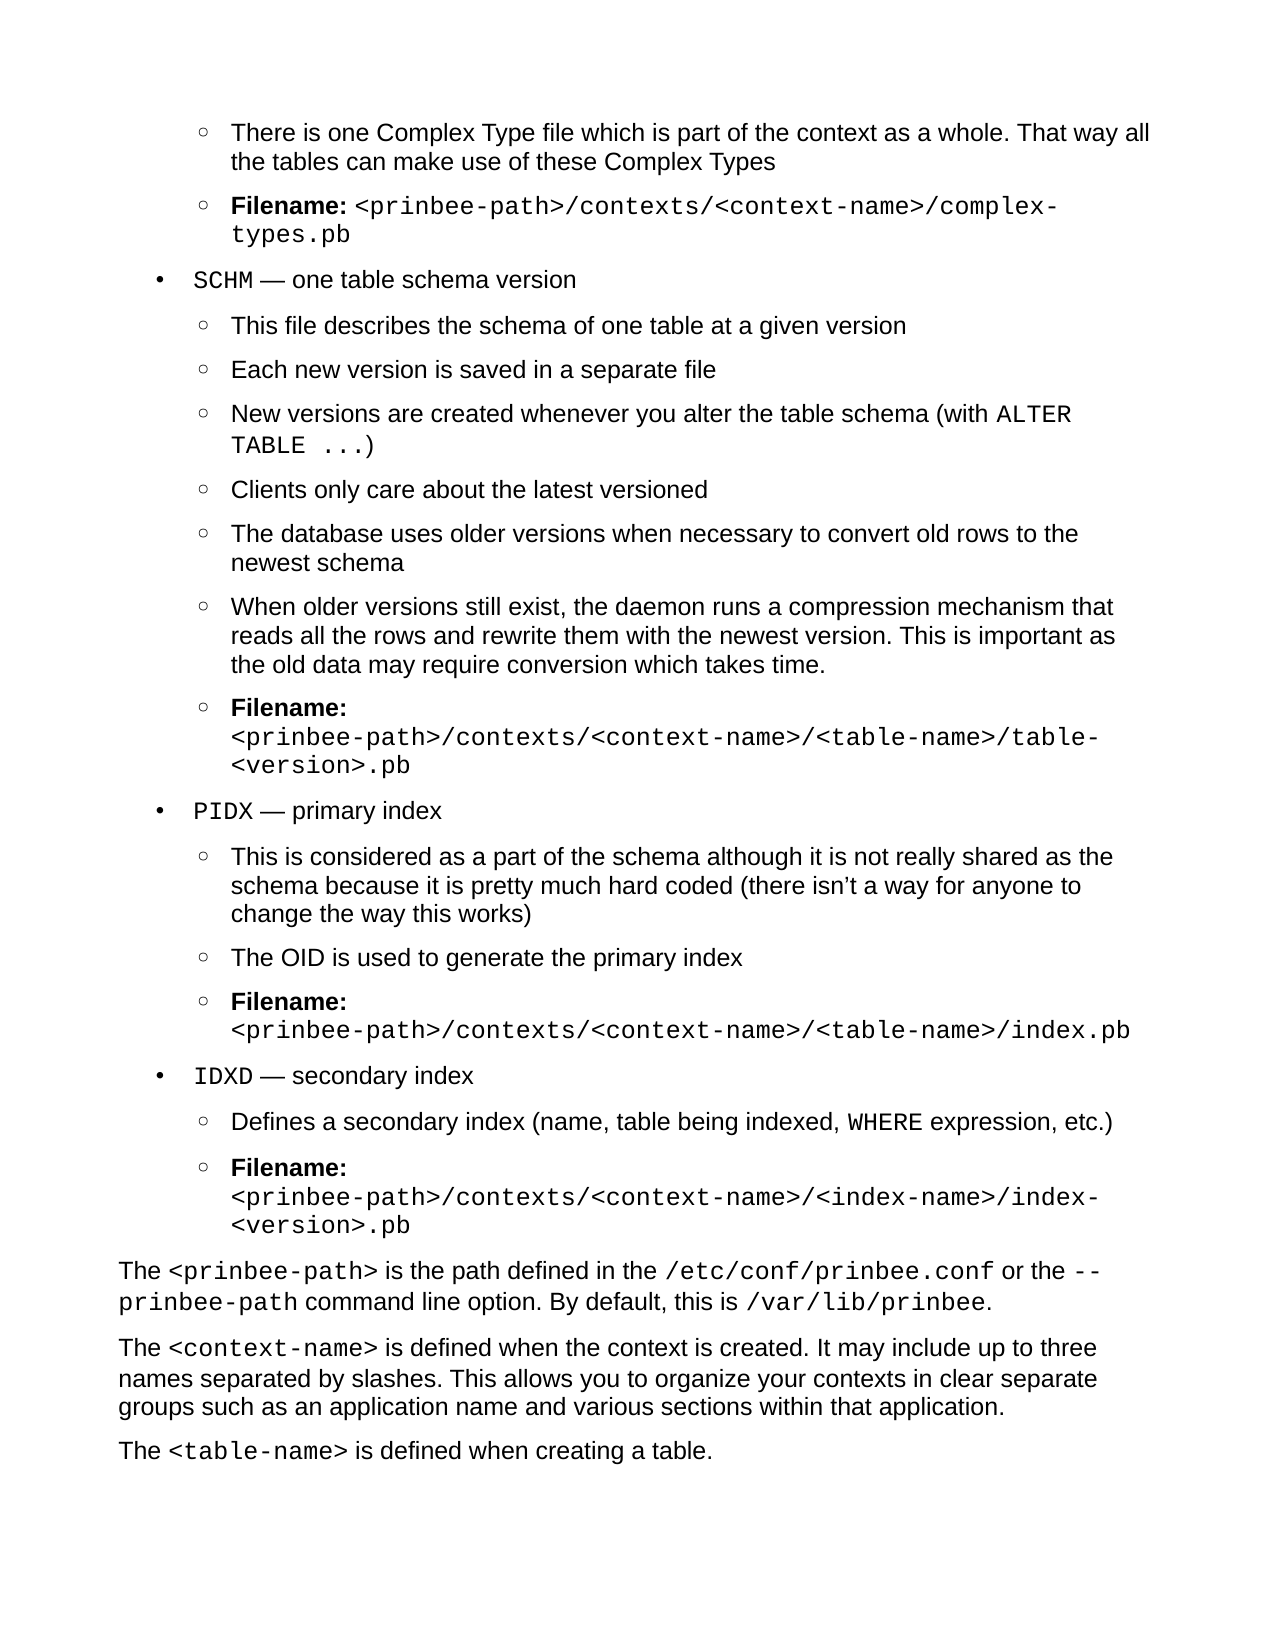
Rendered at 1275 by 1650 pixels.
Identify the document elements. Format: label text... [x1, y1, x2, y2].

list Defines a secondary index (name, table being indexed, WHERE expression, etc.) [193, 1107, 1157, 1138]
list Filename: <prinbee-path>/contexts/<context-name>/<table-name>/table-<version>.pb [193, 693, 1157, 781]
list Filename: <prinbee-path>/contexts/<context-name>/<table-name>/index.pb [193, 987, 1157, 1046]
list Filename: <prinbee-path>/contexts/<context-name>/complex-types.pb [193, 191, 1157, 250]
list When older versions still exist, the daemon runs a compression mechanism that reads all the rows and rewrite them with the newest version. This is important as the old data may require conversion which takes time. [193, 592, 1157, 678]
list SCHM — one table schema version [156, 265, 1157, 296]
list The database uses older versions when necessary to convert old rows to the newest schema [193, 519, 1157, 577]
list This file describes the schema of one table at a given version [193, 311, 1157, 340]
list This is considered as a part of the schema although it is not really shared as the schema because it is pretty much hard coded (there isn’t a way for anyone to change the way this works) [193, 842, 1157, 928]
text The <table-name> is defined when creating a table. [118, 1436, 1157, 1467]
list Filename: <prinbee-path>/contexts/<context-name>/<index-name>/index-<version>.pb [193, 1153, 1157, 1241]
text The <context-name> is defined when the context is created. It may include up to three names separated by slashes. This allows you to organize your contexts in clear separate groups such as an application name and various sections within that application. [118, 1333, 1157, 1421]
list There is one Complex Type file which is part of the context as a whole. That way all the tables can make use of these Complex Types [193, 118, 1157, 176]
list The OID is used to generate the primary index [193, 943, 1157, 972]
text The <prinbee-path> is the path defined in the /etc/conf/prinbee.conf or the --prinbee-path command line option. By default, this is /var/lib/prinbee. [118, 1256, 1157, 1318]
list PIDX — primary index [156, 796, 1157, 827]
list IDXD — secondary index [156, 1061, 1157, 1092]
list Each new version is saved in a separate file [193, 355, 1157, 384]
list New versions are created whenever you alter the table schema (with ALTER TABLE ...) [193, 399, 1157, 461]
list Clients only care about the latest versioned [193, 476, 1157, 504]
